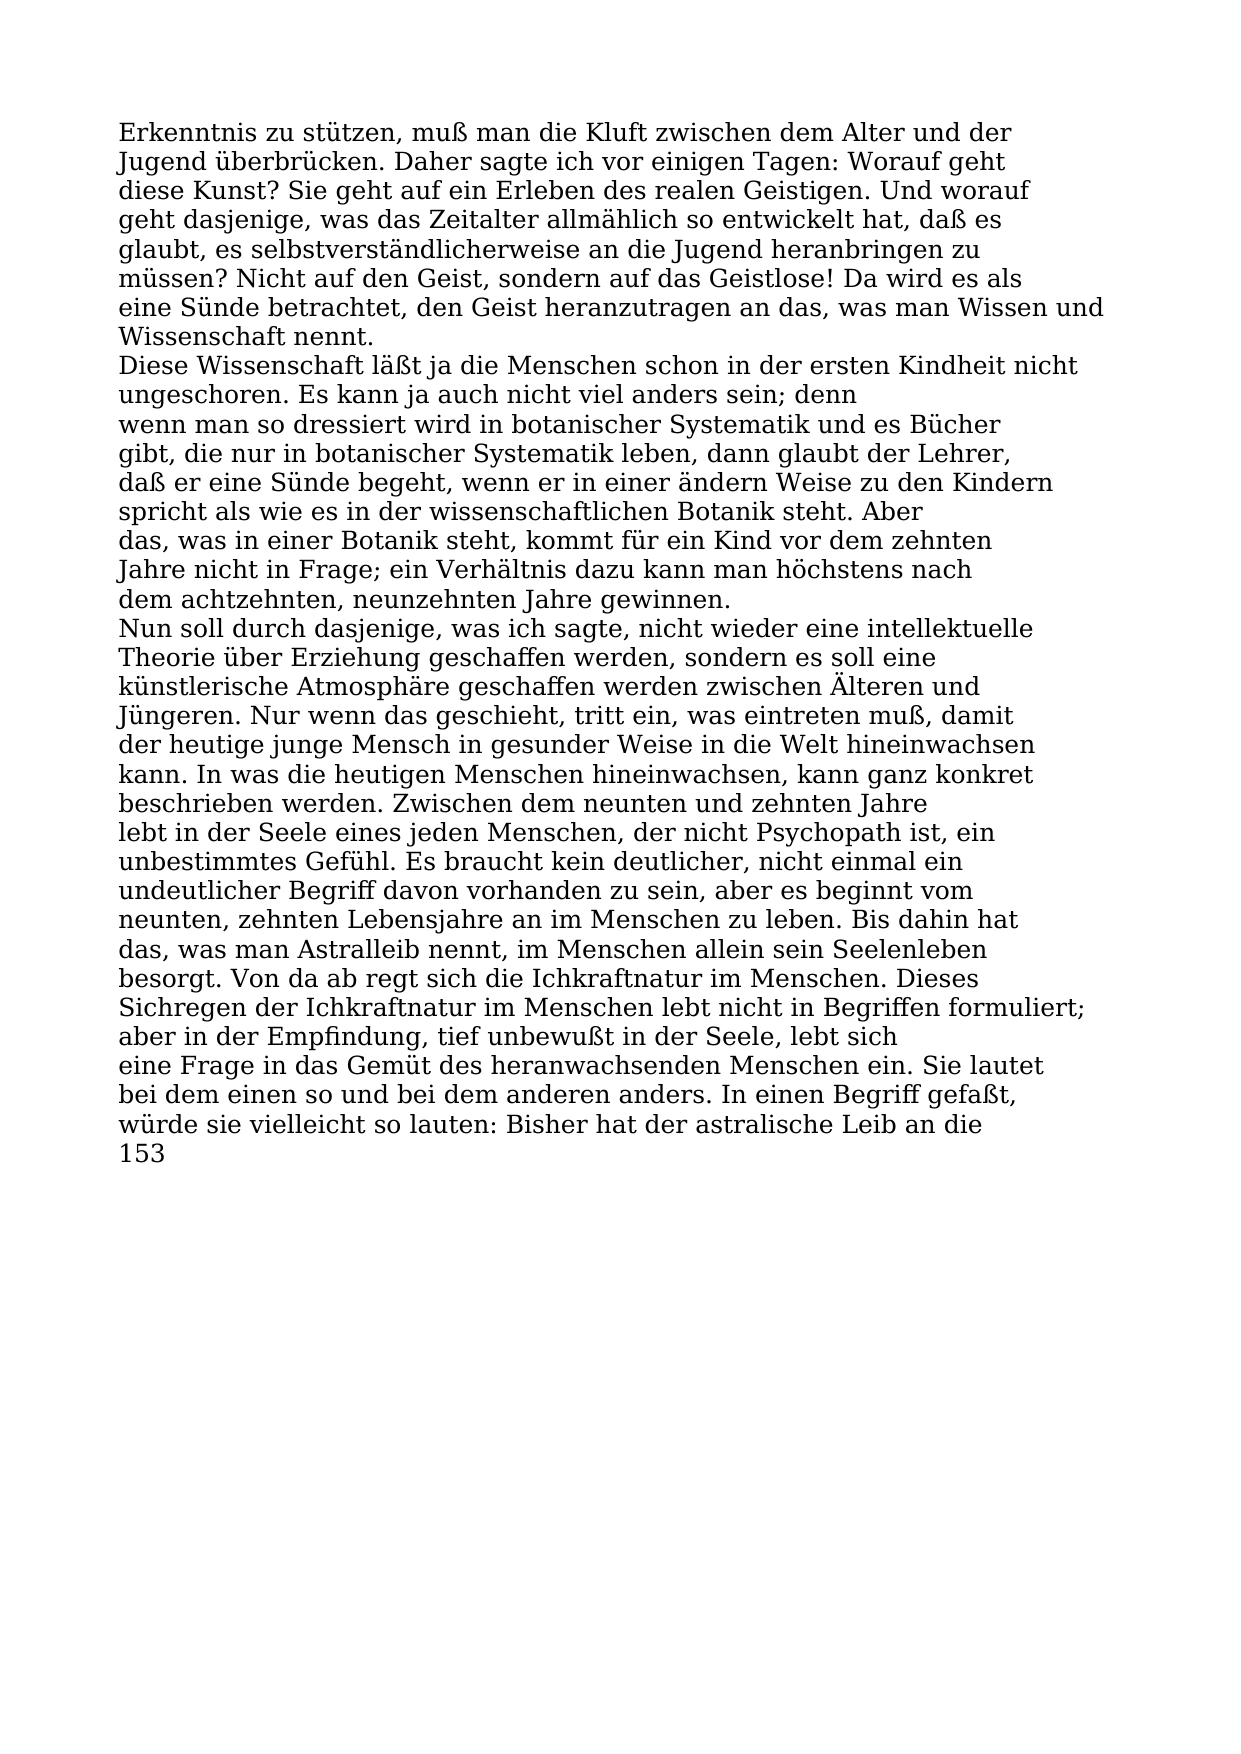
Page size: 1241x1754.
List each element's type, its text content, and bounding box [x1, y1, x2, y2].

text das, was man Astralleib nennt, im Menschen allein sein Seelenleben [118, 935, 1122, 964]
text Jüngeren. Nur wenn das geschieht, tritt ein, was eintreten muß, damit [118, 701, 1122, 731]
text neunten, zehnten Lebensjahre an im Menschen zu leben. Bis dahin hat [118, 906, 1122, 935]
text das, was in einer Botanik steht, kommt für ein Kind vor dem zehnten [118, 526, 1122, 556]
text geht dasjenige, was das Zeitalter allmählich so entwickelt hat, daß es [118, 206, 1122, 235]
text Jugend überbrücken. Daher sagte ich vor einigen Tagen: Worauf geht [118, 147, 1122, 176]
text Diese Wissenschaft läßt ja die Menschen schon in der ersten Kindheit nicht ungeschoren. Es kann ja auch nicht viel anders sein; denn [118, 351, 1122, 410]
text Jahre nicht in Frage; ein Verhältnis dazu kann man höchstens nach [118, 556, 1122, 585]
text Nun soll durch dasjenige, was ich sagte, nicht wieder eine intellektuelle Theorie über Erziehung geschaffen werden, sondern es soll eine [118, 614, 1122, 672]
text kann. In was die heutigen Menschen hineinwachsen, kann ganz konkret beschrieben werden. Zwischen dem neunten und zehnten Jahre [118, 760, 1122, 818]
text müssen? Nicht auf den Geist, sondern auf das Geistlose! Da wird es als [118, 264, 1122, 293]
text gibt, die nur in botanischer Systematik leben, dann glaubt der Lehrer, [118, 439, 1122, 468]
text daß er eine Sünde begeht, wenn er in einer ändern Weise zu den Kindern spricht als wie es in der wissenschaftlichen Botanik steht. Aber [118, 468, 1122, 526]
text bei dem einen so und bei dem anderen anders. In einen Begriff gefaßt, [118, 1081, 1122, 1110]
text der heutige junge Mensch in gesunder Weise in die Welt hineinwachsen [118, 731, 1122, 760]
text künstlerische Atmosphäre geschaffen werden zwischen Älteren und [118, 672, 1122, 701]
text unbestimmtes Gefühl. Es braucht kein deutlicher, nicht einmal ein [118, 847, 1122, 876]
text glaubt, es selbstverständlicherweise an die Jugend heranbringen zu [118, 235, 1122, 264]
text besorgt. Von da ab regt sich die Ichkraftnatur im Menschen. Dieses [118, 964, 1122, 993]
text eine Frage in das Gemüt des heranwachsenden Menschen ein. Sie lautet [118, 1051, 1122, 1081]
text Erkenntnis zu stützen, muß man die Kluft zwischen dem Alter und der [118, 118, 1122, 147]
text diese Kunst? Sie geht auf ein Erleben des realen Geistigen. Und worauf [118, 176, 1122, 206]
text dem achtzehnten, neunzehnten Jahre gewinnen. [118, 585, 1122, 614]
text Sichregen der Ichkraftnatur im Menschen lebt nicht in Begriffen formuliert; aber in der Empfindung, tief unbewußt in der Seele, lebt sich [118, 993, 1122, 1051]
text eine Sünde betrachtet, den Geist heranzutragen an das, was man Wissen und Wissenschaft nennt. [118, 293, 1122, 351]
text lebt in der Seele eines jeden Menschen, der nicht Psychopath ist, ein [118, 818, 1122, 847]
text 153 [118, 1139, 1122, 1168]
text wenn man so dressiert wird in botanischer Systematik und es Bücher [118, 410, 1122, 439]
text würde sie vielleicht so lauten: Bisher hat der astralische Leib an die [118, 1110, 1122, 1139]
text undeutlicher Begriff davon vorhanden zu sein, aber es beginnt vom [118, 876, 1122, 906]
